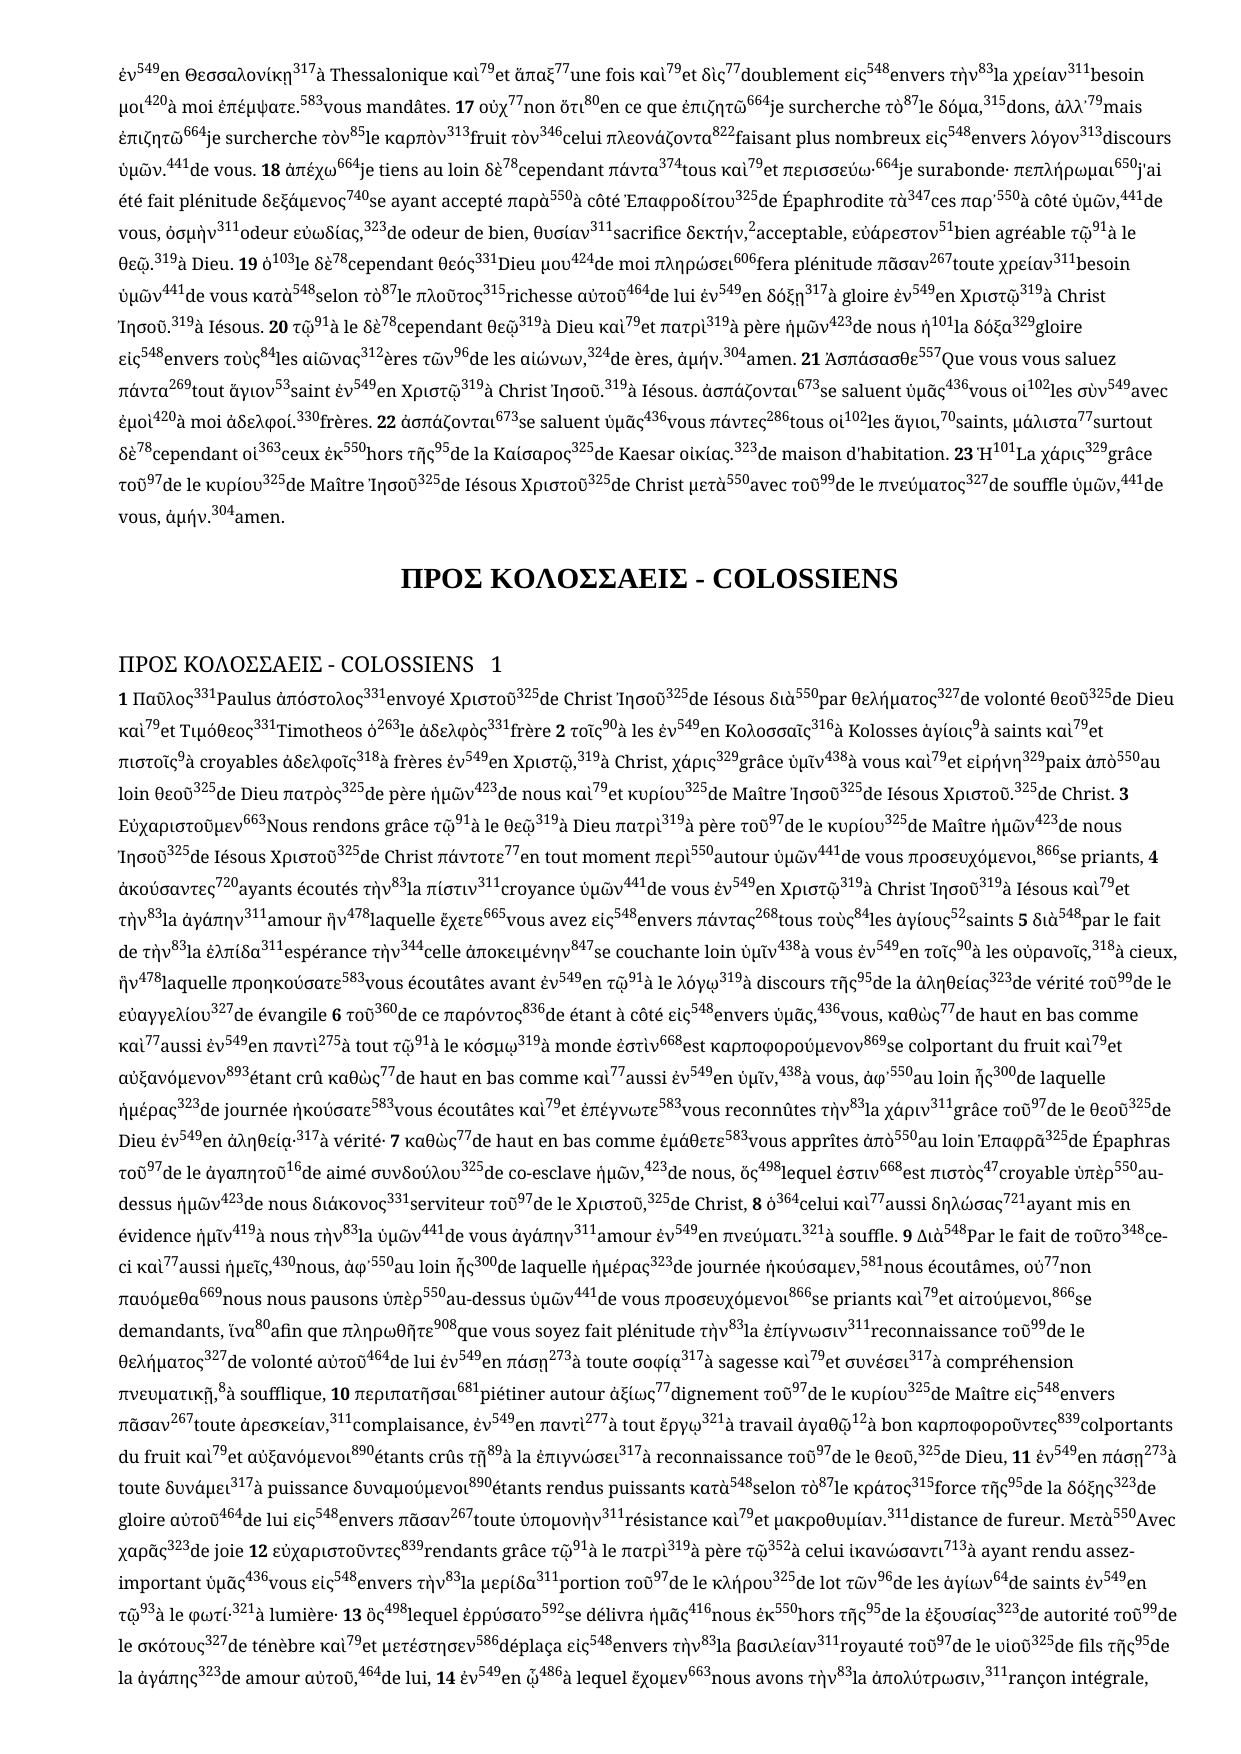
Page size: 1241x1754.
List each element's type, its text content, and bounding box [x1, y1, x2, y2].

subtitle ΠΡΟΣ ΚΟΛΟΣΣΑΕΙΣ - COLOSSIENS [118, 562, 1181, 595]
text 1 Παῦλος331Paulus ἀπόστολος331envoyé Χριστοῦ325de Christ Ἰησοῦ325de Iésous διὰ550par θελήματος327de volonté θεοῦ325de Dieu καὶ79et Τιμόθεος331Timotheos ὁ263le ἀδελφὸς331frère 2 τοῖς90à les ἐν549en Κολοσσαῖς316à Kolosses ἁγίοις9à saints καὶ79et πιστοῖς9à croyables ἀδελφοῖς318à frères ἐν549en Χριστῷ,319à Christ, χάρις329grâce ὑμῖν438à vous καὶ79et εἰρήνη329paix ἀπὸ550au loin θεοῦ325de Dieu πατρὸς325de père ἡμῶν423de nous καὶ79et κυρίου325de Maître Ἰησοῦ325de Iésous Χριστοῦ.325de Christ. 3 Εὐχαριστοῦμεν663Nous rendons grâce τῷ91à le θεῷ319à Dieu πατρὶ319à père τοῦ97de le κυρίου325de Maître ἡμῶν423de nous Ἰησοῦ325de Iésous Χριστοῦ325de Christ πάντοτε77en tout moment περὶ550autour ὑμῶν441de vous προσευχόμενοι,866se priants, 4 ἀκούσαντες720ayants écoutés τὴν83la πίστιν311croyance ὑμῶν441de vous ἐν549en Χριστῷ319à Christ Ἰησοῦ319à Iésous καὶ79et τὴν83la ἀγάπην311amour ἣν478laquelle ἔχετε665vous avez εἰς548envers πάντας268tous τοὺς84les ἁγίους52saints 5 διὰ548par le fait de τὴν83la ἐλπίδα311espérance τὴν344celle ἀποκειμένην847se couchante loin ὑμῖν438à vous ἐν549en τοῖς90à les οὐρανοῖς,318à cieux, ἣν478laquelle προηκούσατε583vous écoutâtes avant ἐν549en τῷ91à le λόγῳ319à discours τῆς95de la ἀληθείας323de vérité τοῦ99de le εὐαγγελίου327de évangile 6 τοῦ360de ce παρόντος836de étant à côté εἰς548envers ὑμᾶς,436vous, καθὼς77de haut en bas comme καὶ77aussi ἐν549en παντὶ275à tout τῷ91à le κόσμῳ319à monde ἐστὶν668est καρποφορούμενον869se colportant du fruit καὶ79et αὐξανόμενον893étant crû καθὼς77de haut en bas comme καὶ77aussi ἐν549en ὑμῖν,438à vous, ἀφ᾽550au loin ἧς300de laquelle ἡμέρας323de journée ἠκούσατε583vous écoutâtes καὶ79et ἐπέγνωτε583vous reconnûtes τὴν83la χάριν311grâce τοῦ97de le θεοῦ325de Dieu ἐν549en ἀληθείᾳ·317à vérité· 7 καθὼς77de haut en bas comme ἐμάθετε583vous apprîtes ἀπὸ550au loin Ἐπαφρᾶ325de Épaphras τοῦ97de le ἀγαπητοῦ16de aimé συνδούλου325de co-esclave ἡμῶν,423de nous, ὅς498lequel ἐστιν668est πιστὸς47croyable ὑπὲρ550au-dessus ἡμῶν423de nous διάκονος331serviteur τοῦ97de le Χριστοῦ,325de Christ, 8 ὁ364celui καὶ77aussi δηλώσας721ayant mis en évidence ἡμῖν419à nous τὴν83la ὑμῶν441de vous ἀγάπην311amour ἐν549en πνεύματι.321à souffle. 9 Διὰ548Par le fait de τοῦτο348ce-ci καὶ77aussi ἡμεῖς,430nous, ἀφ᾽550au loin ἧς300de laquelle ἡμέρας323de journée ἠκούσαμεν,581nous écoutâmes, οὐ77non παυόμεθα669nous nous pausons ὑπὲρ550au-dessus ὑμῶν441de vous προσευχόμενοι866se priants καὶ79et αἰτούμενοι,866se demandants, ἵνα80afin que πληρωθῆτε908que vous soyez fait plénitude τὴν83la ἐπίγνωσιν311reconnaissance τοῦ99de le θελήματος327de volonté αὐτοῦ464de lui ἐν549en πάσῃ273à toute σοφίᾳ317à sagesse καὶ79et συνέσει317à compréhension πνευματικῇ,8à soufflique, 10 περιπατῆσαι681piétiner autour ἀξίως77dignement τοῦ97de le κυρίου325de Maître εἰς548envers πᾶσαν267toute ἀρεσκείαν,311complaisance, ἐν549en παντὶ277à tout ἔργῳ321à travail ἀγαθῷ12à bon καρποφοροῦντες839colportants du fruit καὶ79et αὐξανόμενοι890étants crûs τῇ89à la ἐπιγνώσει317à reconnaissance τοῦ97de le θεοῦ,325de Dieu, 11 ἐν549en πάσῃ273à toute δυνάμει317à puissance δυναμούμενοι890étants rendus puissants κατὰ548selon τὸ87le κράτος315force τῆς95de la δόξης323de gloire αὐτοῦ464de lui εἰς548envers πᾶσαν267toute ὑπομονὴν311résistance καὶ79et μακροθυμίαν.311distance de fureur. Μετὰ550Avec χαρᾶς323de joie 12 εὐχαριστοῦντες839rendants grâce τῷ91à le πατρὶ319à père τῷ352à celui ἱκανώσαντι713à ayant rendu assez-important ὑμᾶς436vous εἰς548envers τὴν83la μερίδα311portion τοῦ97de le κλήρου325de lot τῶν96de les ἁγίων64de saints ἐν549en τῷ93à le φωτί·321à lumière· 13 ὃς498lequel ἐρρύσατο592se délivra ἡμᾶς416nous ἐκ550hors τῆς95de la ἐξουσίας323de autorité τοῦ99de le σκότους327de ténèbre καὶ79et μετέστησεν586déplaça εἰς548envers τὴν83la βασιλείαν311royauté τοῦ97de le υἱοῦ325de fils τῆς95de la ἀγάπης323de amour αὐτοῦ,464de lui, 14 ἐν549en ᾧ486à lequel ἔχομεν663nous avons τὴν83la ἀπολύτρωσιν,311rançon intégrale, τὴν83la ἄφεσιν311abandon τῶν94de les ἁμαρτιῶν·322de fautes· 15 ὅς498lequel ἐστιν668est εἰκὼν329icône τοῦ97de le θεοῦ325de Dieu τοῦ97de le ἀοράτου,16de invisible, πρωτότοκος71premier-né πάσης279de toute κτίσεως,323de création, 16 ὅτι80en ce que ἐν549en αὐτῷ458à lui ἐκτίσθη600fut créé τὰ365ces πάντα288tous ἐν549en τοῖς90à les οὐρανοῖς318à cieux καὶ79et ἐπὶ550sur τῆς95de la γῆς,323de terre, τὰ104les ὁρατὰ72visibles καὶ79et τὰ104les ἀόρατα,72invisibles, εἴτε79soit θρόνοι330trônes εἴτε79soit κυριότητες328maîtrises εἴτε79soit ἀρχαὶ328origines εἴτε79soit ἐξουσίαι·328autorités· τὰ365ces πάντα288tous δι᾽550par αὐτοῦ464de lui καὶ79et εἰς548envers αὐτὸν452lui ἔκτισται·654a été créé· 17 καὶ79et αὐτός469lui ἐστιν668est πρὸ550d'avant πάντων385de tous καὶ79et τὰ365ces πάντα288tous ἐν549en αὐτῷ458à lui συνέστηκεν,642a dressé avec, 18 καὶ79et αὐτός469lui ἐστιν668est ἡ101la κεφαλὴ329tête τοῦ99de le σώματος327de corps τῆς95de la ἐκκλησίας·323de église· ὅς498lequel ἐστιν668est ἡ101la ἀρχή,329origine, πρωτότοκος71premier-né ἐκ550hors τῶν96de les νεκρῶν,64de morts, ἵνα80afin que γένηται905que se devienne ἐν549en πᾶσιν379à tous αὐτὸς469lui πρωτεύων,840précédant, 19 ὅτι80en ce que ἐν549en αὐτῷ458à lui εὐδόκησεν586estima en bien πᾶν271tout τὸ87le πλήρωμα315plénitude κατοικῆσαι681établir maison d'habitation 20 καὶ79et δι᾽550par αὐτοῦ464de lui ἀποκαταλλάξαι681réconcilier complètement τὰ347ces πάντα270tous εἰς548envers αὐτόν,528lui-même, εἰρηνοποιήσας721ayant fait paix διὰ550par τοῦ99de le αἵματος327de sang τοῦ97de le σταυροῦ325de croix αὐτοῦ,464de lui, [δι᾽550[par αὐτοῦ]464de lui] εἴτε79soit τὰ347ces ἐπὶ550sur τῆς95de la γῆς323de terre εἴτε79soit τὰ347ces ἐν549en τοῖς90à les οὐρανοῖς.318à cieux. 21 Καὶ79Et ὑμᾶς436vous ποτε77à un moment ὄντας821étants ἀπηλλοτριωμένους795ayants étés aliénés καὶ79et ἐχθροὺς31ennemis τῇ89à la διανοίᾳ317à capacité d’intelligence ἐν549en τοῖς252à les ἔργοις320à travaux τοῖς92à les πονηροῖς,11à méchants, 22 νυνὶ77maintenant δὲ78cependant ἀποκατηλλάγητε597vous fûtes réconcilié complètement ἐν549en τῷ93à le σώματι321à corps τῆς95de la σαρκὸς323de chair αὐτοῦ464de lui διὰ550par τοῦ257de le θανάτου325de trépas παραστῆσαι681dresser à côté ὑμᾶς436vous ἁγίους52saints καὶ79et ἀμώμους52sans reproches καὶ79et ἀνεγκλήτους52sans accusations κατενώπιον552en face à face au devant αὐτοῦ,464de lui, 23 εἴ80si γε340du moins ἐπιμένετε665vous restez sur τῇ89à la πίστει317à croyance τεθεμελιωμένοι812ayants étés fondés καὶ79et ἑδραῖοι70assis καὶ79et μὴ77ne pas μετακινούμενοι890étants transférés ἀπὸ550au loin τῆς95de la ἐλπίδος323de espérance τοῦ99de le εὐαγγελίου327de évangile οὗ494de lequel ἠκούσατε,583vous écoutâtes, τοῦ360de ce κηρυχθέντος756de ayant été annoncé ἐν549en πάσῃ273à toute κτίσει317à création τῇ350à celle ὑπὸ548sous τὸν85le οὐρανόν,313ciel, οὗ494de lequel ἐγενόμην588je me devins ἐγὼ431moi Παῦλος331Paulus διάκονος.331serviteur. 24 Νῦν77Maintenant χαίρω664je suis de joie ἐν549en τοῖς92à les παθήμασιν320à passions de souffrances ὑπὲρ550au-dessus ὑμῶν441de vous καὶ79et ἀνταναπληρῶ664j'élève à plénitude en échange τὰ86les ὑστερήματα314manques τῶν94de les θλίψεων322de oppressions τοῦ97de le Χριστοῦ325de Christ ἐν549en τῇ89à la σαρκί317à chair μου424de moi ὑπὲρ550au-dessus τοῦ99de le σώματος327de corps αὐτοῦ,464de lui, ὅ500lequel ἐστιν668est ἡ101la ἐκκλησία,329église, 25 ἧς490de laquelle ἐγενόμην588je me devins ἐγὼ431moi διάκονος331serviteur κατὰ548selon τὴν83la οἰκονομίαν311législation de maison τοῦ97de le θεοῦ325de Dieu τὴν344celle δοθεῖσάν742ayante étée donnée μοι420à moi εἰς548envers ὑμᾶς436vous πληρῶσαι681faire plénitude τὸν85le λόγον313discours τοῦ97de le θεοῦ,325de Dieu, 26 τὸ87le μυστήριον315mystère τὸ348ce ἀποκεκρυμμένον798ayant été caché loin ἀπὸ550au loin τῶν96de les αἰώνων324de ères καὶ79et ἀπὸ550au loin τῶν94de les γενεῶν322de générations –935– νῦν77maintenant δὲ78cependant ἐφανερώθη600fut rendu visible τοῖς90à les ἁγίοις58à saints αὐτοῦ,464de lui, 27 οἷς485à lesquels ἠθέλησεν586voulut ὁ103le θεὸς331Dieu γνωρίσαι681faire connaître τί412quel τὸ105le πλοῦτος333richesse τῆς95de la δόξης323de gloire τοῦ99de le μυστηρίου327de mystère τούτου152de ce-ci ἐν549en τοῖς92à les ἔθνεσιν,320à ethnies, ὅ500lequel ἐστιν668est Χριστὸς331Christ ἐν549en ὑμῖν,438à vous, ἡ101la ἐλπὶς329espérance τῆς95de la δόξης·323de gloire· 28 ὃν480lequel ἡμεῖς430nous καταγγέλλομεν663nous annonçons de haut en bas νουθετοῦντες839admonestants πάντα269tout ἄνθρωπον313être humain καὶ79et διδάσκοντες839enseignants πάντα269tout ἄνθρωπον313être humain ἐν549en πάσῃ273à toute σοφίᾳ,317à sagesse, ἵνα80afin que παραστήσωμεν894que nous dressions à côté πάντα269tout ἄνθρωπον313être humain τέλειον53parfait ἐν549en Χριστῷ·319à Christ· 29 εἰς548envers ὃ482lequel καὶ77aussi κοπιῶ664je peine ἀγωνιζόμενος867se combattant κατὰ548selon τὴν83la ἐνέργειαν311énergie αὐτοῦ464de lui τὴν344celle ἐνεργουμένην847se énergisante ἐν549en ἐμοὶ420à moi ἐν549en δυνάμει.317à puissance. [118, 683, 1181, 1689]
text 1 Ὥστε,80De sorte que, ἀδελφοί336frères μου424de moi ἀγαπητοὶ26aimés καὶ79et ἐπιπόθητοι,26très désirés, χαρὰ335joie καὶ79et στέφανός337couronne μου,424de moi, οὕτως77ainsi στήκετε569tenez debout ἐν549en κυρίῳ,319à Maître, ἀγαπητοί.75aimés. 2 Εὐοδίαν311Euodia παρακαλῶ664j'appelle à côté καὶ79et Συντύχην311Syntyche παρακαλῶ664j'appelle à côté τὸ87le αὐτὸ348même φρονεῖν689penser ἐν549en κυρίῳ.319à Maître. 3 ναὶ304oui ἐρωτῶ664j'interroge καὶ77aussi σέ,437toi, γνήσιε27légitime σύζυγε,76compagnon joug-balance, συλλαμβάνου574te prends ensemble αὐταῖς,455à elles, αἵτινες495lesquelles des quelconques ἐν549en τῷ93à le εὐαγγελίῳ321à évangile συνήθλησάν585luttèrent en athlète avec μοι420à moi μετὰ550avec καὶ79et Κλήμεντος325de Klementοs καὶ79et τῶν96de les λοιπῶν383de restants συνεργῶν64de co-travailleurs μου,424de moi, ὧν491de lesquels τὰ104les ὀνόματα332noms ἐν549en βίβλῳ317à bible ζωῆς.323de vie. 4 Χαίρετε569Soyez de joie ἐν549en κυρίῳ319à Maître πάντοτε·77en tout moment· πάλιν77de nouveau ἐρῶ,602je dirai, χαίρετε.569soyez de joie. 5 τὸ105le ἐπιεικὲς73modéré ὑμῶν441de vous γνωσθήτω565soit connu πᾶσιν274à tous ἀνθρώποις.318à êtres humains. ὁ103le κύριος331Maître ἐγγύς.77proche. 6 μηδὲν375pas un μεριμνᾶτε,569inquiétez, ἀλλ᾽79mais ἐν549en παντὶ380à tout τῇ89à la προσευχῇ317à prière καὶ79et τῇ89à la δεήσει317à supplication μετὰ550avec εὐχαριστίας323de action de grâce τὰ86les αἰτήματα314demandes ὑμῶν441de vous γνωριζέσθω580soit fait connaître πρὸς548vers τὸν85le θεόν.313Dieu. 7 καὶ79et ἡ101la εἰρήνη329paix τοῦ97de le θεοῦ325de Dieu ἡ362celle ὑπερέχουσα838tenante au-dessus πάντα269tout νοῦν313intellect φρουρήσει606regardera au-devant τὰς82les καρδίας310coeurs ὑμῶν441de vous καὶ79et τὰ86les νοήματα314cogitations ὑμῶν441de vous ἐν549en Χριστῷ319à Christ Ἰησοῦ.319à Iésous. 8 Τὸ87Le λοιπόν,375restant, ἀδελφοί,336frères, ὅσα499autant lesquels ἐστὶν668est ἀληθῆ,48vrais, ὅσα499autant lesquels σεμνά,48vénérables, ὅσα499autant lesquels δίκαια,48justes, ὅσα499autant lesquels ἁγνά,48consacrés, ὅσα499autant lesquels προσφιλῆ,48affectionnés auprès, ὅσα499autant lesquels εὔφημα,48euphémiques, εἴ80si τις285une quelconque ἀρετὴ329vertue καὶ79et εἴ80si τις287un quelconque ἔπαινος,331surlouange, ταῦτα347ces-ci λογίζεσθε·573que vous vous calculez· 9 ἃ481lesquels καὶ79et ἐμάθετε583vous apprîtes καὶ79et παρελάβετε583vous prîtes à côté καὶ79et ἠκούσατε583vous écoutâtes καὶ79et εἴδετε583vous vîtes ἐν549en ἐμοί,420à moi, ταῦτα347ces-ci πράσσετε·569pratiquez· καὶ79et ὁ103le θεὸς331Dieu τῆς95de la εἰρήνης323de paix ἔσται612se sera μεθ᾽550avec ὑμῶν.441de vous. 10 Ἐχάρην596Je fus été de joie δὲ78cependant ἐν549en κυρίῳ319à Maître μεγάλως77grandement ὅτι80en ce que ἤδη77déjà ποτὲ77à un moment ἀνεθάλετε583vous poussâtes de bas en haut τὸ348ce ὑπὲρ550au-dessus ἐμοῦ424de moi φρονεῖν,689penser, ἐφ᾽549sur ᾧ488à lequel καὶ77aussi ἐφρονεῖτε,622vous pensiez, ἠκαιρεῖσθε628vous vous manquiez d'occasion δέ.78cependant. 11 οὐχ77non ὅτι80en ce que καθ᾽548selon ὑστέρησιν311insuffisance λέγω,664je dis, ἐγὼ431moi γὰρ79car ἔμαθον582j'appris ἐν549en οἷς487à lesquels εἰμι664je suis αὐτάρκης47autosuffisant εἶναι.689être. 12 οἶδα638j'ai su καὶ79et ταπεινοῦσθαι,692être baissé, οἶδα638j'ai su καὶ79et περισσεύειν·689surabonder· ἐν549en παντὶ380à tout καὶ79et ἐν549en πᾶσιν379à tous μεμύημαι,650j'ai été initié, καὶ79et χορτάζεσθαι692être fourragé καὶ79et πεινᾶν689avoir faim καὶ79et περισσεύειν689surabonder καὶ79et ὑστερεῖσθαι·692être manqué· 13 πάντα374tous ἰσχύω664j'ai la ténacité ἐν549en τῷ352à celui ἐνδυναμοῦντί828à fortifiant dans με.417moi. 14 Πλὴν79Toutefois καλῶς77bellement ἐποιήσατε583vous fîtes συγκοινωνήσαντές720ayants communiés avec μου424de moi τῇ89à la θλίψει.317à oppression. 15 οἴδατε639vous avez su δὲ78cependant καὶ77aussi ὑμεῖς,447vous, Φιλιππήσιοι,336Philippiens, ὅτι80en ce que ἐν549en ἀρχῇ317à origine τοῦ99de le εὐαγγελίου,327de évangile, ὅτε77lorsque ἐξῆλθον582je sortis ἀπὸ550au loin Μακεδονίας,323de Macédoine, οὐδεμία285aucune μοι420à moi ἐκκλησία329église ἐκοινώνησεν586communia εἰς548envers λόγον313discours δόσεως323de donation καὶ79et λήμψεως323de réception εἰ551si μὴ77ne pas ὑμεῖς447vous μόνοι,131seuls, 16 ὅτι80en ce que καὶ77aussi ἐν549en Θεσσαλονίκῃ317à Thessalonique καὶ79et ἅπαξ77une fois καὶ79et δὶς77doublement εἰς548envers τὴν83la χρείαν311besoin μοι420à moi ἐπέμψατε.583vous mandâtes. 17 οὐχ77non ὅτι80en ce que ἐπιζητῶ664je surcherche τὸ87le δόμα,315dons, ἀλλ᾽79mais ἐπιζητῶ664je surcherche τὸν85le καρπὸν313fruit τὸν346celui πλεονάζοντα822faisant plus nombreux εἰς548envers λόγον313discours ὑμῶν.441de vous. 18 ἀπέχω664je tiens au loin δὲ78cependant πάντα374tous καὶ79et περισσεύω·664je surabonde· πεπλήρωμαι650j'ai été fait plénitude δεξάμενος740se ayant accepté παρὰ550à côté Ἐπαφροδίτου325de Épaphrodite τὰ347ces παρ᾽550à côté ὑμῶν,441de vous, ὀσμὴν311odeur εὐωδίας,323de odeur de bien, θυσίαν311sacrifice δεκτήν,2acceptable, εὐάρεστον51bien agréable τῷ91à le θεῷ.319à Dieu. 19 ὁ103le δὲ78cependant θεός331Dieu μου424de moi πληρώσει606fera plénitude πᾶσαν267toute χρείαν311besoin ὑμῶν441de vous κατὰ548selon τὸ87le πλοῦτος315richesse αὐτοῦ464de lui ἐν549en δόξῃ317à gloire ἐν549en Χριστῷ319à Christ Ἰησοῦ.319à Iésous. 20 τῷ91à le δὲ78cependant θεῷ319à Dieu καὶ79et πατρὶ319à père ἡμῶν423de nous ἡ101la δόξα329gloire εἰς548envers τοὺς84les αἰῶνας312ères τῶν96de les αἰώνων,324de ères, ἀμήν.304amen. 21 Ἀσπάσασθε557Que vous vous saluez πάντα269tout ἅγιον53saint ἐν549en Χριστῷ319à Christ Ἰησοῦ.319à Iésous. ἀσπάζονται673se saluent ὑμᾶς436vous οἱ102les σὺν549avec ἐμοὶ420à moi ἀδελφοί.330frères. 22 ἀσπάζονται673se saluent ὑμᾶς436vous πάντες286tous οἱ102les ἅγιοι,70saints, μάλιστα77surtout δὲ78cependant οἱ363ceux ἐκ550hors τῆς95de la Καίσαρος325de Kaesar οἰκίας.323de maison d'habitation. 23 Ἡ101La χάρις329grâce τοῦ97de le κυρίου325de Maître Ἰησοῦ325de Iésous Χριστοῦ325de Christ μετὰ550avec τοῦ99de le πνεύματος327de souffle ὑμῶν,441de vous, ἀμήν.304amen. [118, 59, 1181, 528]
text ΠΡΟΣ ΚΟΛΟΣΣΑΕΙΣ - COLOSSIENS 1 [118, 649, 1181, 679]
